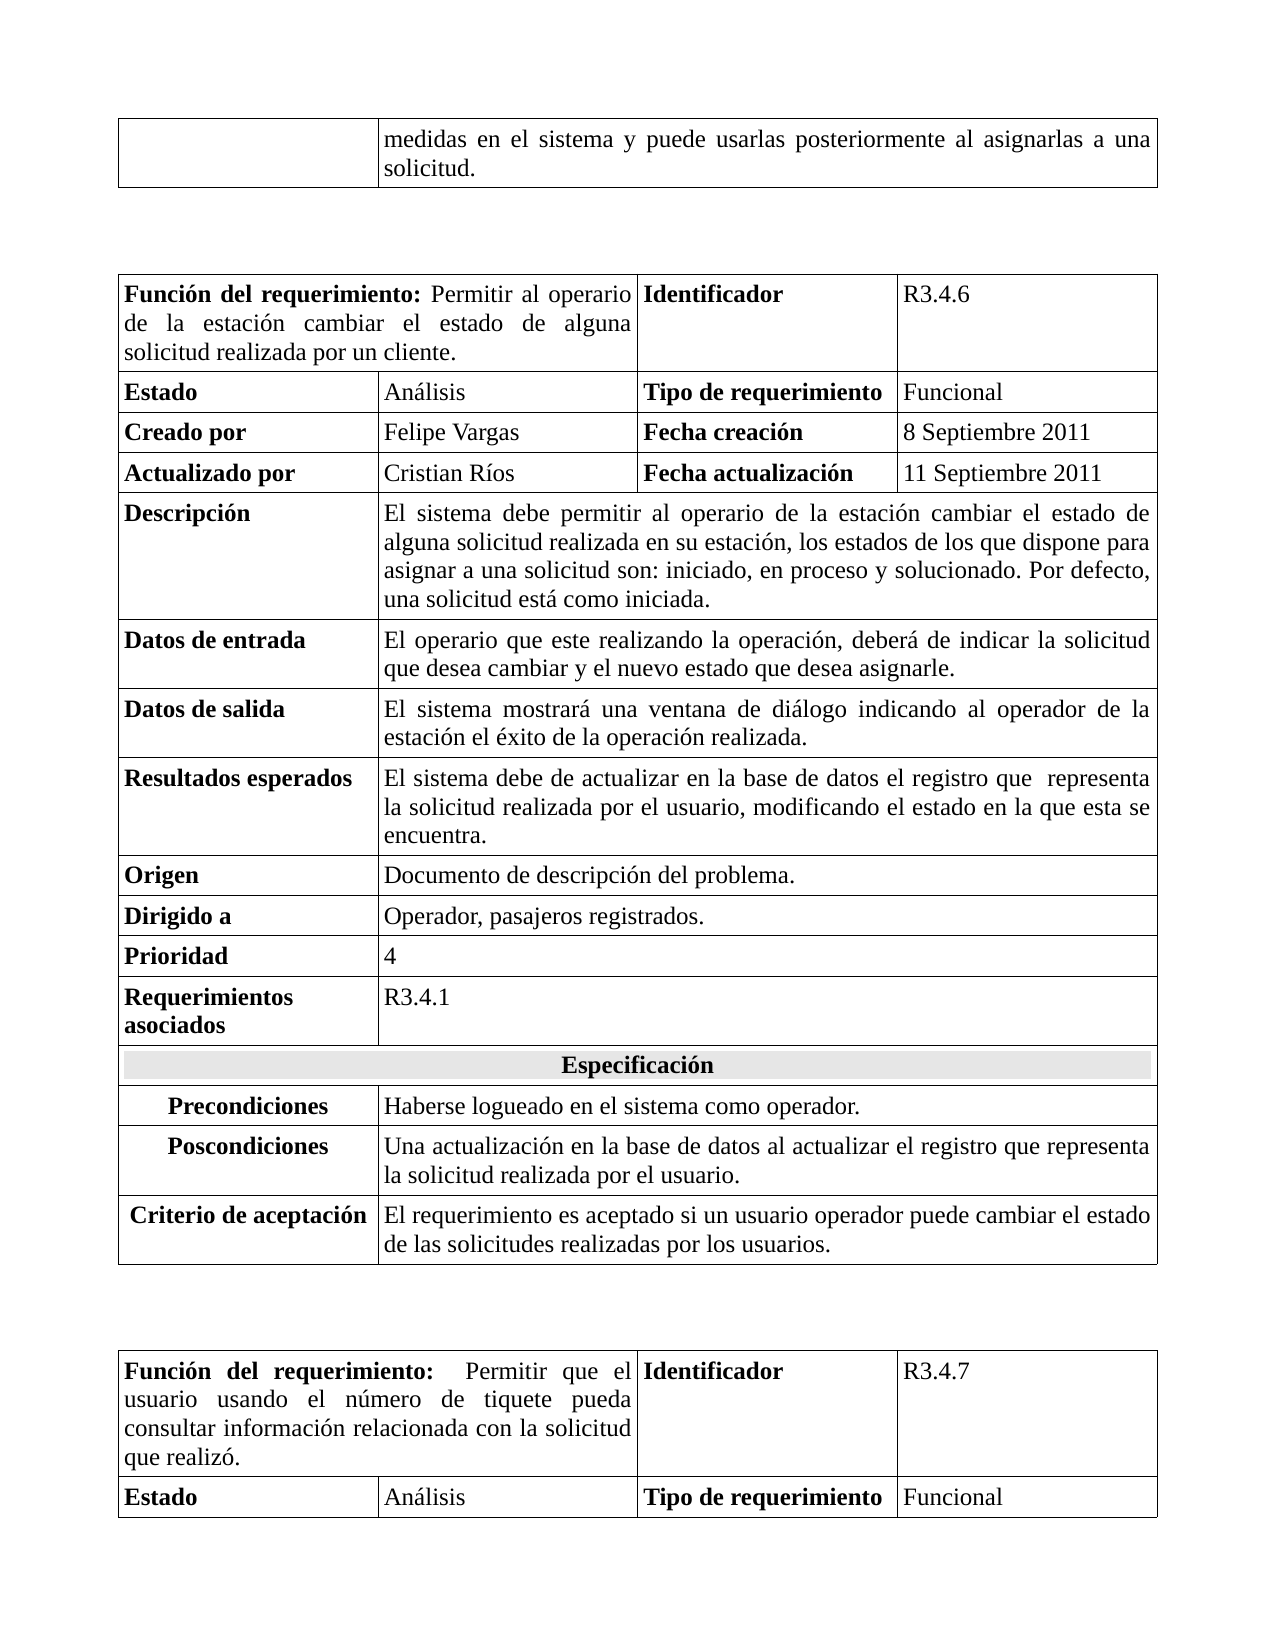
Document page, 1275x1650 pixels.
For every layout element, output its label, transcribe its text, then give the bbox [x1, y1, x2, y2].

table_cell 8 Septiembre 2011 [898, 413, 1157, 452]
table_cell Análisis [379, 372, 637, 412]
table_cell Fecha creación [638, 413, 897, 452]
table_cell Descripción [119, 493, 378, 619]
table_cell 4 [379, 936, 1157, 976]
table_cell Poscondiciones [119, 1126, 378, 1194]
table_cell Criterio de aceptación [119, 1196, 378, 1263]
table_cell Datos de salida [119, 689, 378, 757]
table_header R3.4.6 [898, 275, 1157, 371]
table_cell Tipo de requerimiento [638, 372, 897, 412]
table_cell El sistema debe de actualizar en la base de datos el registro que representa la solicitud realizada por el usuario, modificando el estado en la que esta se encuentra. [379, 758, 1157, 855]
table_cell Requerimientos asociados [119, 977, 378, 1045]
table_cell Estado [119, 372, 378, 412]
table_header Función del requerimiento: Permitir al operario de la estación cambiar el estado de alguna solicitud realizada por un cliente. [119, 275, 637, 371]
table_cell Cristian Ríos [379, 453, 637, 492]
table_cell Tipo de requerimiento [638, 1477, 897, 1517]
table_cell Una actualización en la base de datos al actualizar el registro que representa la solicitud realizada por el usuario. [379, 1126, 1157, 1194]
table_cell Felipe Vargas [379, 413, 637, 452]
table_cell medidas en el sistema y puede usarlas posteriormente al asignarlas a una solicitud. [379, 119, 1157, 187]
table_header R3.4.7 [898, 1351, 1157, 1476]
table_cell Resultados esperados [119, 758, 378, 855]
table_cell 11 Septiembre 2011 [898, 453, 1157, 492]
table_cell Origen [119, 856, 378, 895]
table_cell Datos de entrada [119, 620, 378, 688]
table_cell Funcional [898, 372, 1157, 412]
table_cell Estado [119, 1477, 378, 1517]
table_cell El requerimiento es aceptado si un usuario operador puede cambiar el estado de las solicitudes realizadas por los usuarios. [379, 1196, 1157, 1263]
table_cell Documento de descripción del problema. [379, 856, 1157, 895]
table_header Identificador [638, 275, 897, 371]
table_header Identificador [638, 1351, 897, 1476]
table_cell Haberse logueado en el sistema como operador. [379, 1086, 1157, 1125]
table_cell Prioridad [119, 936, 378, 976]
table_cell Análisis [379, 1477, 637, 1517]
table_cell [119, 119, 378, 187]
table_cell Precondiciones [119, 1086, 378, 1125]
table_cell R3.4.1 [379, 977, 1157, 1045]
table_cell Operador, pasajeros registrados. [379, 896, 1157, 935]
table_cell El operario que este realizando la operación, deberá de indicar la solicitud que desea cambiar y el nuevo estado que desea asignarle. [379, 620, 1157, 688]
table_header Función del requerimiento: Permitir que el usuario usando el número de tiquete pueda consultar información relacionada con la solicitud que realizó. [119, 1351, 637, 1476]
table_cell Funcional [898, 1477, 1157, 1517]
table_cell El sistema mostrará una ventana de diálogo indicando al operador de la estación el éxito de la operación realizada. [379, 689, 1157, 757]
table_cell El sistema debe permitir al operario de la estación cambiar el estado de alguna solicitud realizada en su estación, los estados de los que dispone para asignar a una solicitud son: iniciado, en proceso y solucionado. Por defecto, una solicitud está como iniciada. [379, 493, 1157, 619]
table_cell Dirigido a [119, 896, 378, 935]
table_cell Fecha actualización [638, 453, 897, 492]
table_cell Actualizado por [119, 453, 378, 492]
table_cell Creado por [119, 413, 378, 452]
table_cell Especificación [119, 1046, 1157, 1085]
